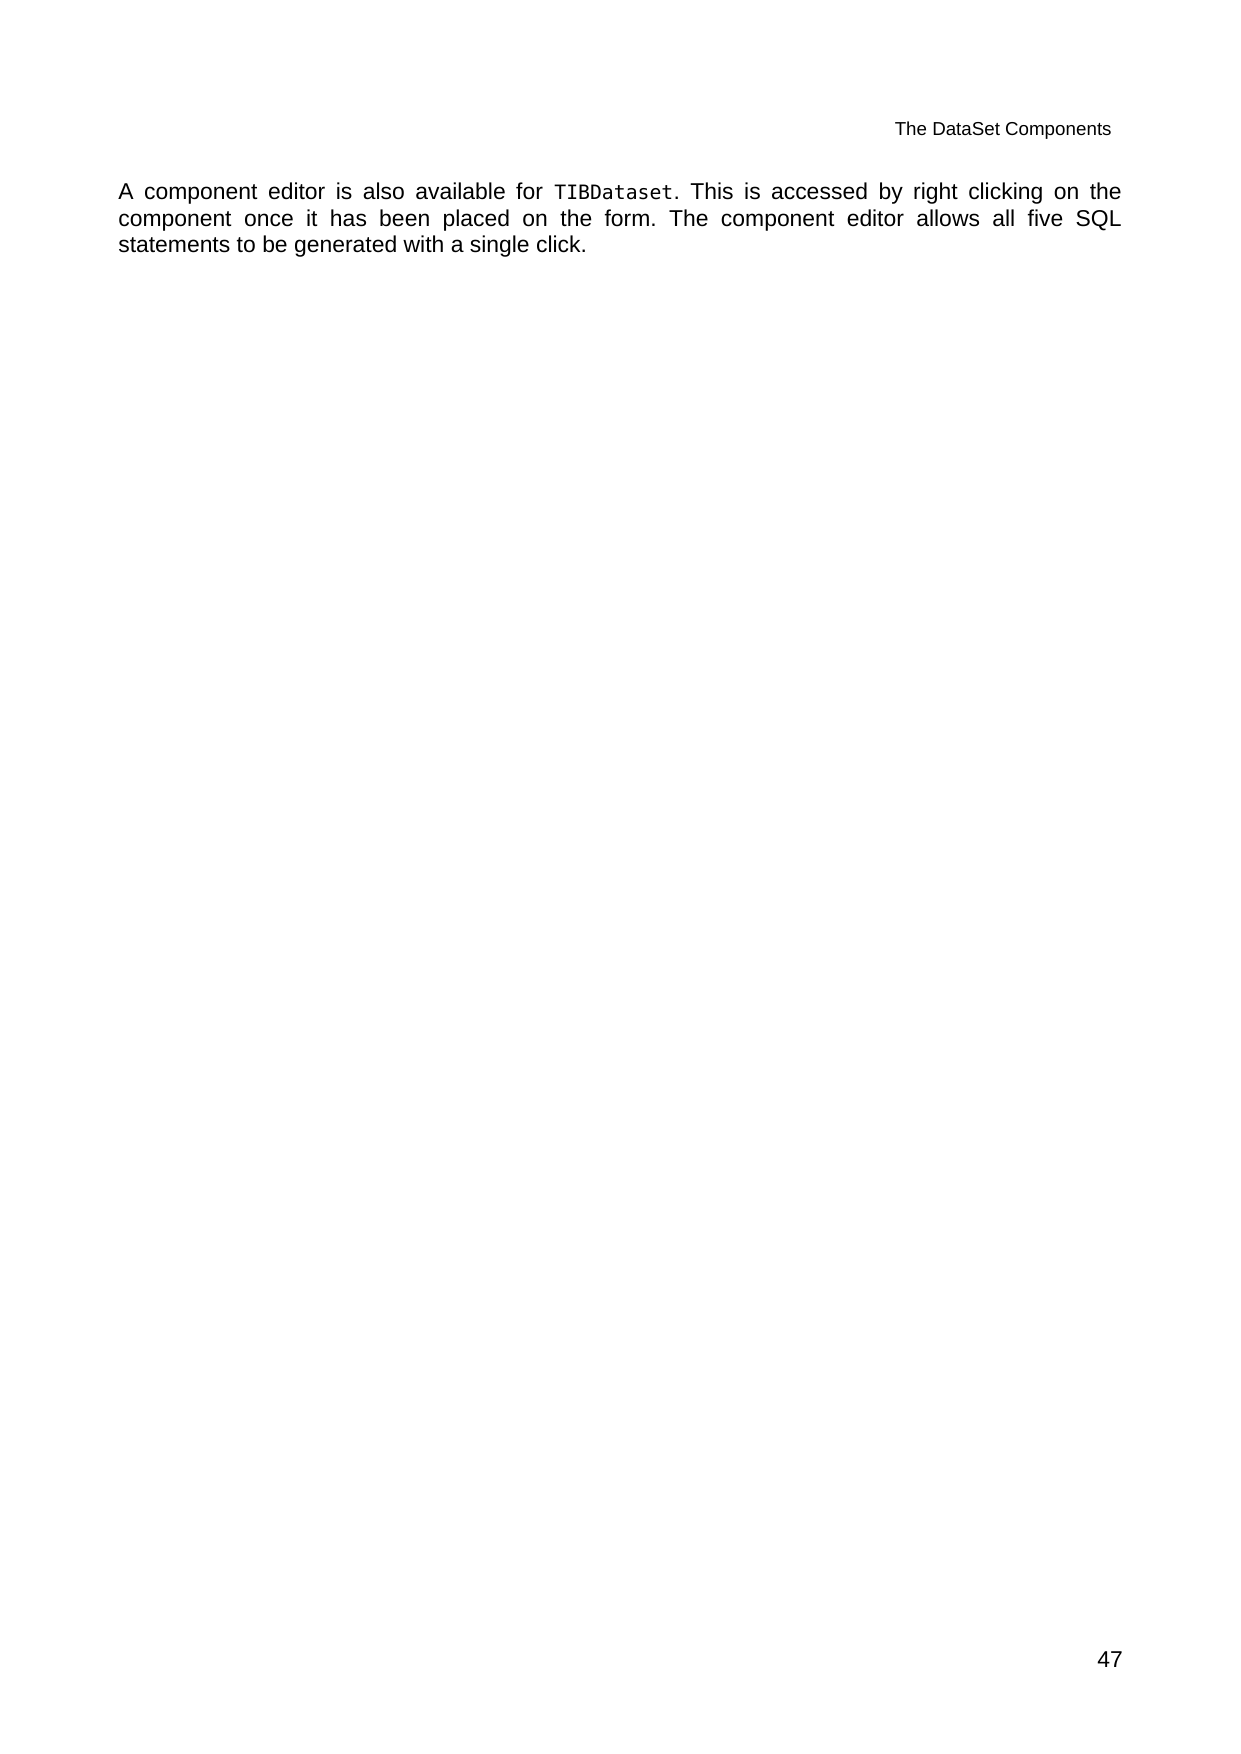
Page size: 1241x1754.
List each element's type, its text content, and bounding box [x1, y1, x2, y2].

text A component editor is also available for TIBDataset. This is accessed by right clicking on the component once it has been placed on the form. The component editor allows all five SQL statements to be generated with a single click. [118, 178, 1122, 257]
